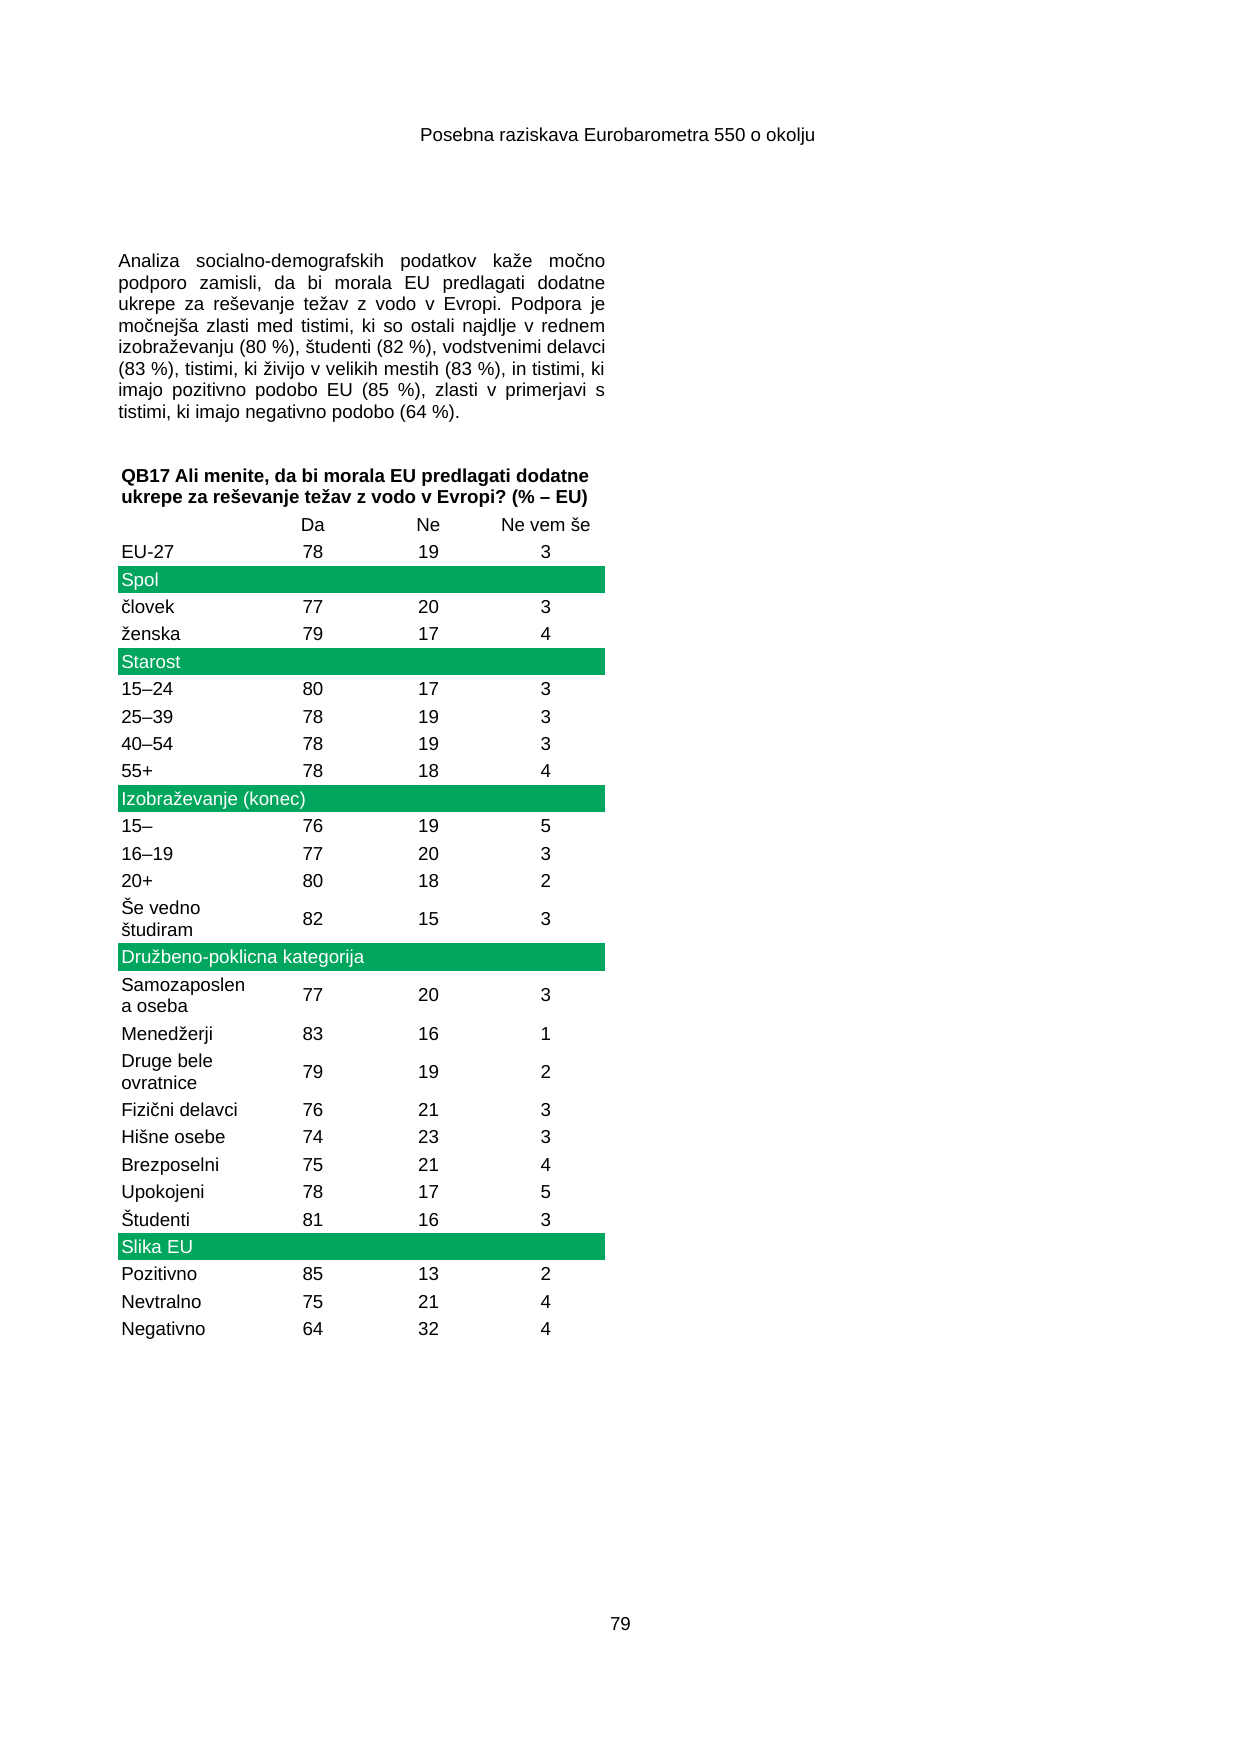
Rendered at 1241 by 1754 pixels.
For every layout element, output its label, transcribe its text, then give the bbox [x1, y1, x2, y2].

table_cell 78 [254, 1178, 371, 1206]
table_cell 3 [486, 971, 605, 1019]
table_cell Starost [118, 648, 605, 675]
table_cell 32 [371, 1315, 486, 1342]
table_cell 3 [486, 730, 605, 757]
table_header QB17 Ali menite, da bi morala EU predlagati dodatne ukrepe za reševanje težav z vodo v Evropi? (% – EU) [118, 462, 605, 511]
table_cell 40–54 [118, 730, 254, 757]
table_cell Še vedno študiram [118, 894, 254, 943]
table_cell 2 [486, 867, 605, 894]
table_cell 77 [254, 971, 371, 1019]
table_cell Slika EU [118, 1233, 605, 1260]
table_cell 17 [371, 1178, 486, 1206]
table_cell 18 [371, 757, 486, 785]
table_cell 23 [371, 1123, 486, 1151]
table_cell 16–19 [118, 840, 254, 867]
table_cell 15– [118, 812, 254, 839]
table_cell 4 [486, 1288, 605, 1315]
table_cell 5 [486, 812, 605, 839]
table_cell Da [254, 511, 371, 538]
table_cell 81 [254, 1206, 371, 1233]
table_cell Upokojeni [118, 1178, 254, 1206]
table_cell 79 [254, 1047, 371, 1096]
table_cell 21 [371, 1151, 486, 1178]
table_cell 3 [486, 703, 605, 730]
table_cell 17 [371, 675, 486, 702]
table_cell 3 [486, 840, 605, 867]
table_cell 2 [486, 1047, 605, 1096]
table_cell Negativno [118, 1315, 254, 1342]
table_cell 13 [371, 1260, 486, 1288]
table_cell 83 [254, 1020, 371, 1047]
table_cell 3 [486, 894, 605, 943]
table_cell 20 [371, 971, 486, 1019]
table_cell Izobraževanje (konec) [118, 785, 605, 812]
table_cell 3 [486, 1206, 605, 1233]
table_cell Družbeno-poklicna kategorija [118, 943, 605, 971]
table_cell 4 [486, 620, 605, 648]
table_cell 78 [254, 538, 371, 566]
text Analiza socialno-demografskih podatkov kaže močno podporo zamisli, da bi morala EU predlagati dodatne ukrepe za reševanje težav z vodo v Evropi. Podpora je močnejša zlasti med tistimi, ki so ostali najdlje v rednem izobraževanju (80 %), študenti (82 %), vodstvenimi delavci (83 %), tistimi, ki živijo v velikih mestih (83 %), in tistimi, ki imajo pozitivno podobo EU (85 %), zlasti v primerjavi s tistimi, ki imajo negativno podobo (64 %). [118, 250, 605, 422]
table_cell človek [118, 593, 254, 620]
table_cell Študenti [118, 1206, 254, 1233]
table_cell 78 [254, 757, 371, 785]
table_cell 4 [486, 757, 605, 785]
table_cell 3 [486, 593, 605, 620]
table_cell Hišne osebe [118, 1123, 254, 1151]
table_cell 78 [254, 703, 371, 730]
table_cell 3 [486, 538, 605, 566]
table_cell 85 [254, 1260, 371, 1288]
table_cell 1 [486, 1020, 605, 1047]
table_cell 16 [371, 1206, 486, 1233]
table_cell 19 [371, 538, 486, 566]
table_cell [118, 511, 254, 538]
table_cell 19 [371, 1047, 486, 1096]
table_cell 4 [486, 1151, 605, 1178]
table_cell Spol [118, 566, 605, 593]
table_cell Druge bele ovratnice [118, 1047, 254, 1096]
table_cell Brezposelni [118, 1151, 254, 1178]
table_cell 80 [254, 867, 371, 894]
table_cell 74 [254, 1123, 371, 1151]
table_cell 19 [371, 730, 486, 757]
table_cell 75 [254, 1151, 371, 1178]
table_cell 75 [254, 1288, 371, 1315]
table_cell ženska [118, 620, 254, 648]
table_cell 20 [371, 840, 486, 867]
table_cell Nevtralno [118, 1288, 254, 1315]
table_cell Ne [371, 511, 486, 538]
table_cell Samozaposlena oseba [118, 971, 254, 1019]
table_cell 64 [254, 1315, 371, 1342]
table_cell 19 [371, 812, 486, 839]
table_cell 18 [371, 867, 486, 894]
table_cell 3 [486, 1096, 605, 1123]
table_cell Ne vem še [486, 511, 605, 538]
table_cell 76 [254, 812, 371, 839]
table_cell 20+ [118, 867, 254, 894]
table_cell 25–39 [118, 703, 254, 730]
table_cell 16 [371, 1020, 486, 1047]
table_cell Menedžerji [118, 1020, 254, 1047]
table_cell 77 [254, 840, 371, 867]
table_cell 4 [486, 1315, 605, 1342]
table_cell 82 [254, 894, 371, 943]
table_cell Fizični delavci [118, 1096, 254, 1123]
table_cell 19 [371, 703, 486, 730]
table_cell 80 [254, 675, 371, 702]
table_cell EU-27 [118, 538, 254, 566]
table_cell 77 [254, 593, 371, 620]
table_cell 78 [254, 730, 371, 757]
table_cell 3 [486, 1123, 605, 1151]
table_cell 15 [371, 894, 486, 943]
table_cell 21 [371, 1096, 486, 1123]
table_cell 2 [486, 1260, 605, 1288]
table_cell 21 [371, 1288, 486, 1315]
table_cell 15–24 [118, 675, 254, 702]
table_cell 17 [371, 620, 486, 648]
table_cell Pozitivno [118, 1260, 254, 1288]
table_cell 76 [254, 1096, 371, 1123]
table_cell 20 [371, 593, 486, 620]
table_cell 3 [486, 675, 605, 702]
table_cell 55+ [118, 757, 254, 785]
table_cell 5 [486, 1178, 605, 1206]
table_cell 79 [254, 620, 371, 648]
